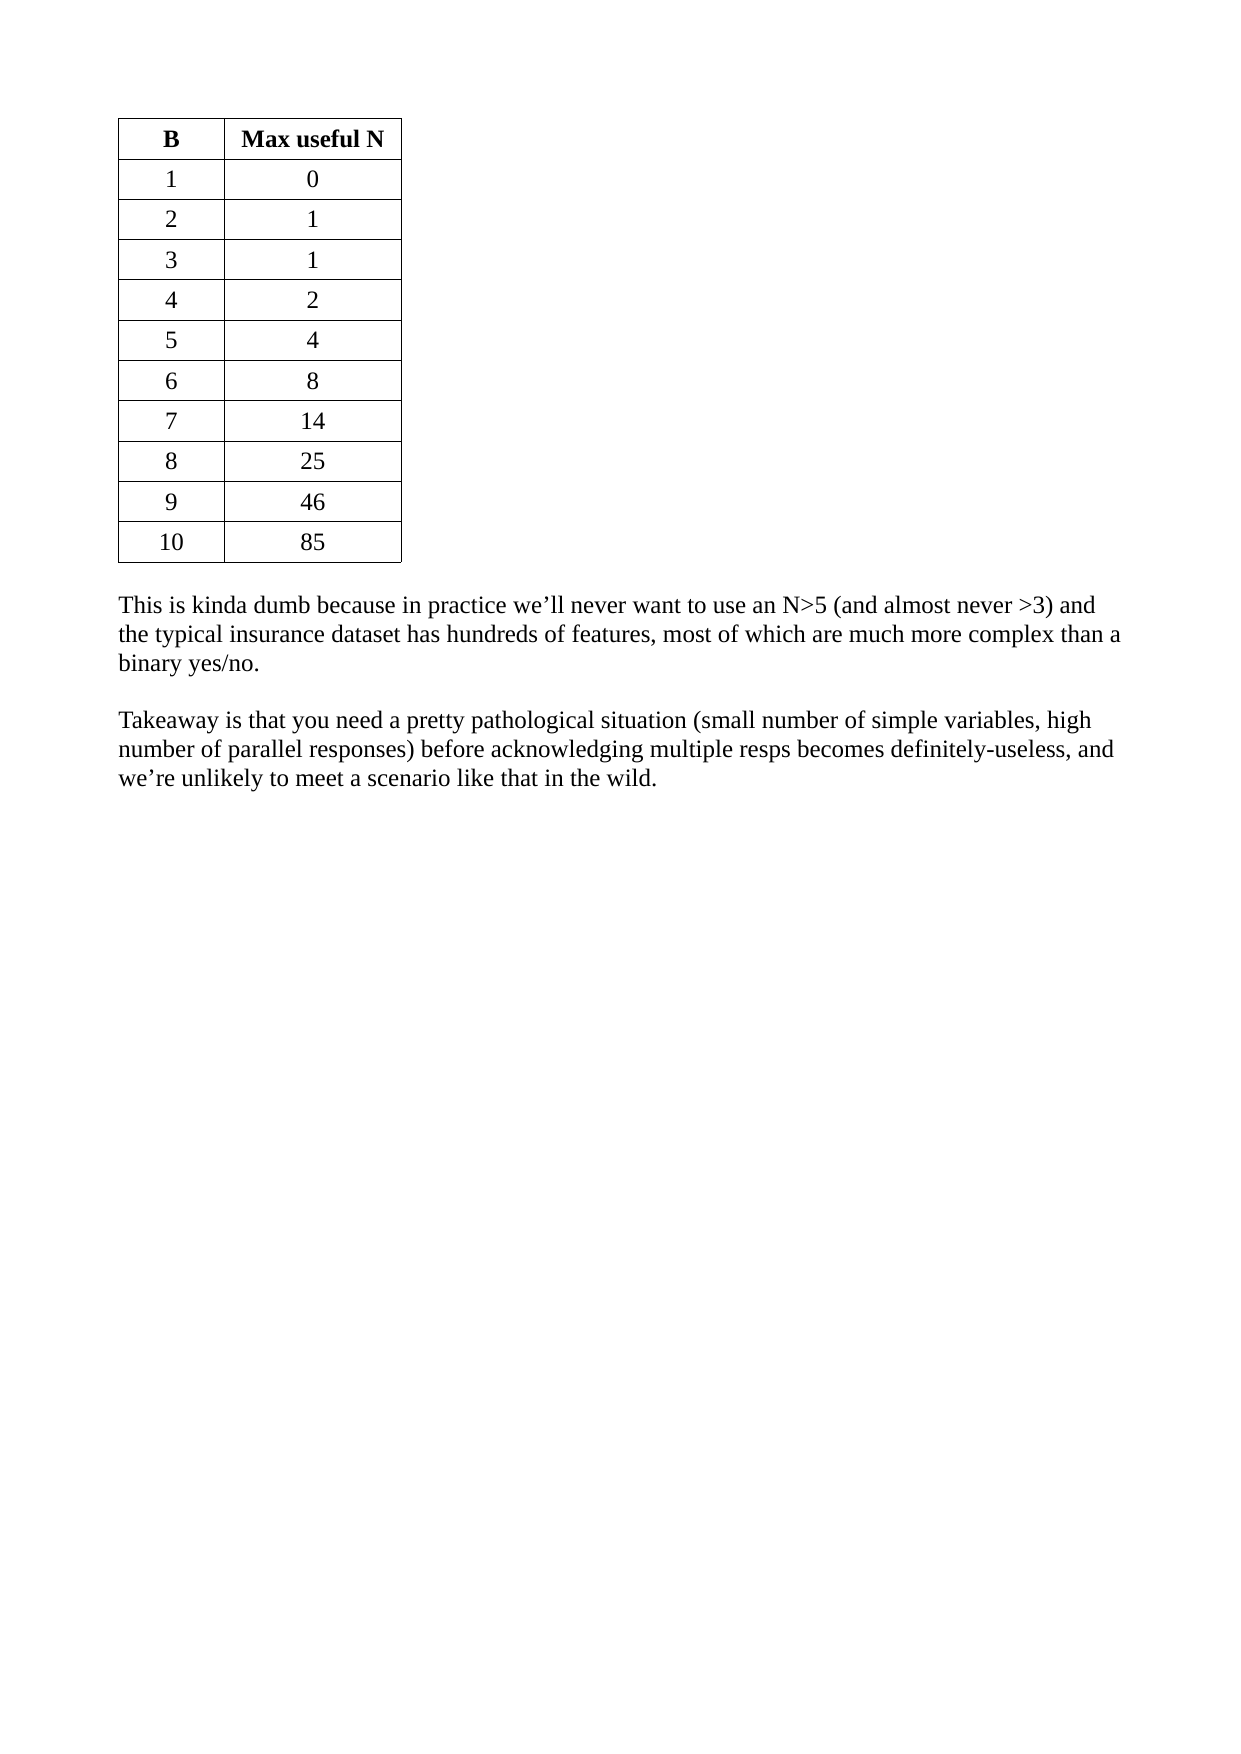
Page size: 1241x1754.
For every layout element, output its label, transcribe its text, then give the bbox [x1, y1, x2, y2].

table_cell 7 [119, 401, 224, 441]
table_cell 25 [225, 442, 401, 481]
table_cell 4 [119, 280, 224, 320]
table_header Max useful N [225, 119, 401, 158]
table_header B [119, 119, 224, 158]
table_cell 1 [119, 160, 224, 199]
table_cell 14 [225, 401, 401, 441]
table_cell 46 [225, 482, 401, 521]
table_cell 1 [225, 200, 401, 239]
table_cell 85 [225, 522, 401, 562]
table_cell 2 [119, 200, 224, 239]
table_cell 4 [225, 321, 401, 360]
table_cell 3 [119, 240, 224, 279]
text This is kinda dumb because in practice we’ll never want to use an N>5 (and almost never >3) and the typical insurance dataset has hundreds of features, most of which are much more complex than a binary yes/no. [118, 590, 1122, 677]
table_cell 8 [225, 361, 401, 400]
table_cell 2 [225, 280, 401, 320]
table_cell 0 [225, 160, 401, 199]
table_cell 8 [119, 442, 224, 481]
table_cell 9 [119, 482, 224, 521]
table_cell 1 [225, 240, 401, 279]
table_cell 10 [119, 522, 224, 562]
table_cell 5 [119, 321, 224, 360]
table_cell 6 [119, 361, 224, 400]
text Takeaway is that you need a pretty pathological situation (small number of simple variables, high number of parallel responses) before acknowledging multiple resps becomes definitely-useless, and we’re unlikely to meet a scenario like that in the wild. [118, 705, 1122, 792]
